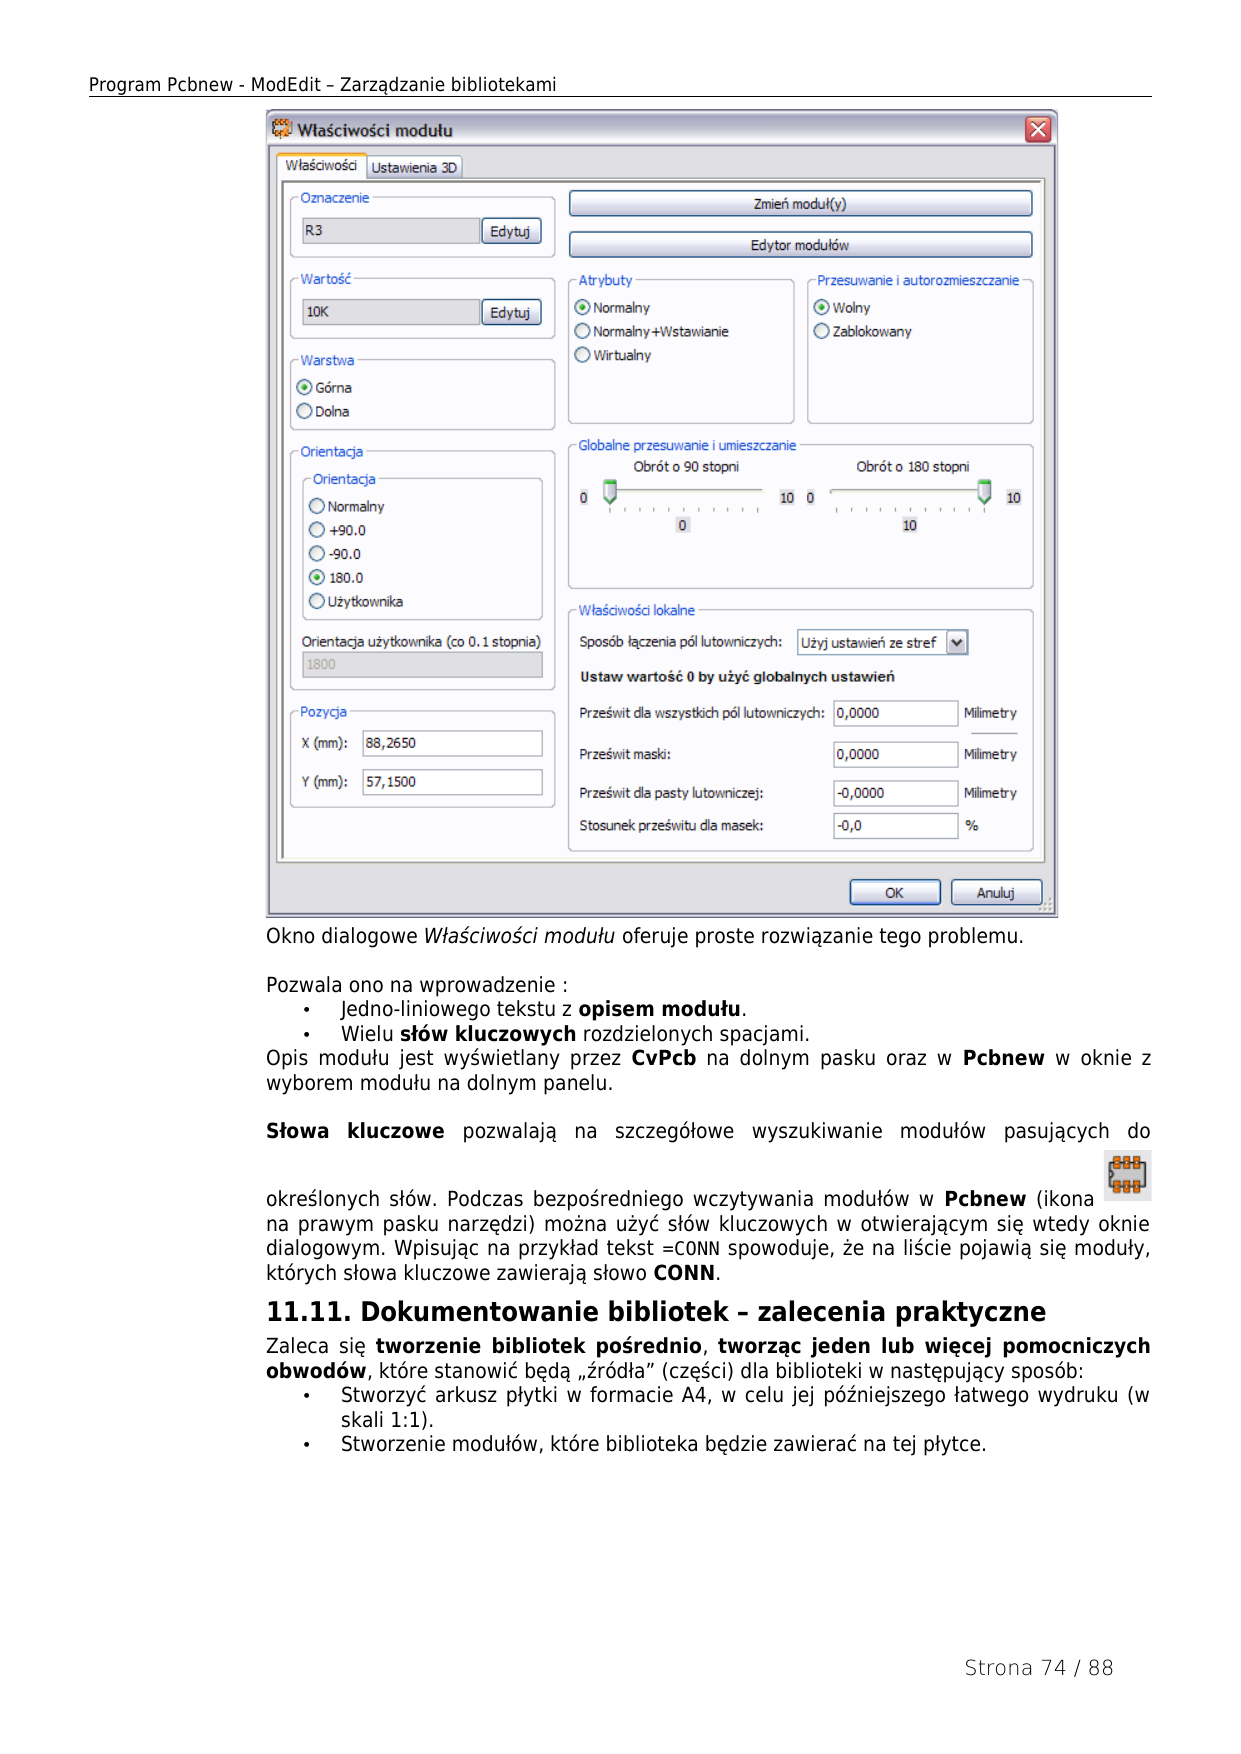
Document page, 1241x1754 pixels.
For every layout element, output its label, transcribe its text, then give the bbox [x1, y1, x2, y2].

text Zaleca się tworzenie bibliotek pośrednio, tworząc jeden lub więcej pomocniczych obwodów, które stanowić będą „źródła” (części) dla biblioteki w następujący sposób: [266, 1334, 1152, 1383]
picture [1103, 1150, 1152, 1201]
text Słowa kluczowe pozwalają na szczegółowe wyszukiwanie modułów pasujących do określonych słów. Podczas bezpośredniego wczytywania modułów w Pcbnew (ikona na prawym pasku narzędzi) można użyć słów kluczowych w otwierającym się wtedy oknie dialogowym. Wpisując na przykład tekst =CONN spowoduje, że na liście pojawią się moduły, których słowa kluczowe zawierają słowo CONN. [266, 1119, 1152, 1285]
subtitle Dokumentowanie bibliotek – zalecenia praktyczne [266, 1297, 1152, 1328]
list Stworzenie modułów, które biblioteka będzie zawierać na tej płytce. [303, 1432, 1152, 1457]
text Opis modułu jest wyświetlany przez CvPcb na dolnym pasku oraz w Pcbnew w oknie z wyborem modułu na dolnym panelu. [266, 1046, 1152, 1095]
list Stworzyć arkusz płytki w formacie A4, w celu jej późniejszego łatwego wydruku (w skali 1:1). [303, 1383, 1152, 1432]
list Wielu słów kluczowych rozdzielonych spacjami. [303, 1022, 1152, 1046]
text Pozwala ono na wprowadzenie : [266, 973, 1152, 997]
picture [265, 109, 1059, 918]
list Jedno-liniowego tekstu z opisem modułu. [303, 997, 1152, 1022]
text Okno dialogowe Właściwości modułu oferuje proste rozwiązanie tego problemu. [266, 924, 1152, 948]
